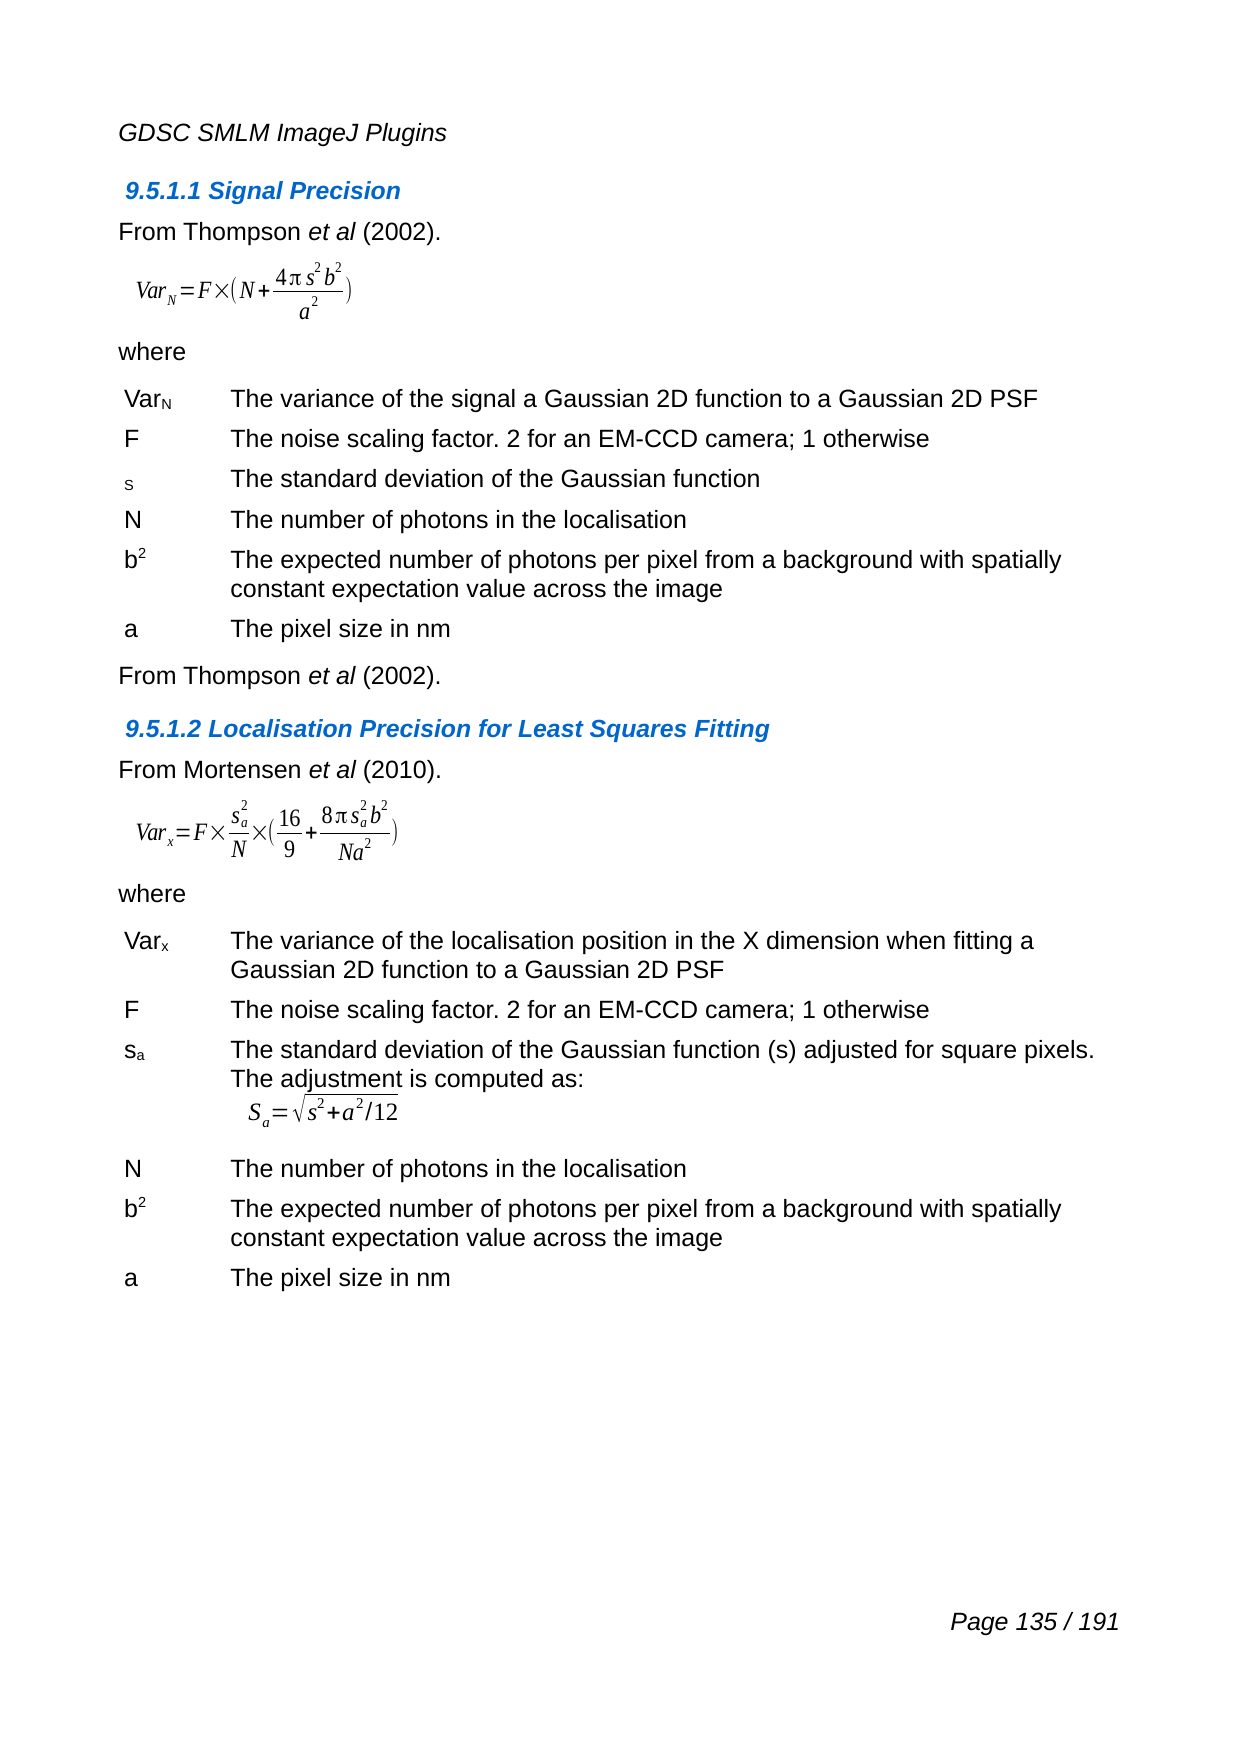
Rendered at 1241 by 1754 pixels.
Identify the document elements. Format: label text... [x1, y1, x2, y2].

table_cell N [118, 499, 224, 539]
table_cell b2 [118, 1189, 224, 1258]
table_cell F [118, 989, 224, 1029]
table_header The variance of the localisation position in the X dimension when fitting a Gaussian 2D function to a Gaussian 2D PSF [224, 920, 1123, 989]
table_header VarN [118, 378, 224, 418]
table_cell The expected number of photons per pixel from a background with spatially constant expectation value across the image [224, 539, 1123, 608]
table_cell The number of photons in the localisation [224, 1149, 1123, 1189]
table_cell sa [118, 1030, 224, 1148]
table_cell F [118, 419, 224, 459]
table_cell The number of photons in the localisation [224, 499, 1123, 539]
table_cell a [118, 608, 224, 648]
table_cell b2 [118, 539, 224, 608]
subtitle Localisation Precision for Least Squares Fitting [118, 714, 1122, 743]
table_cell The noise scaling factor. 2 for an EM-CCD camera; 1 otherwise [224, 419, 1123, 459]
text where [118, 337, 1122, 366]
table_cell The expected number of photons per pixel from a background with spatially constant expectation value across the image [224, 1189, 1123, 1258]
table_cell S [118, 459, 224, 499]
text From Thompson et al (2002). [118, 217, 1122, 246]
text From Thompson et al (2002). [118, 661, 1122, 689]
table_cell N [118, 1149, 224, 1189]
table_cell a [118, 1258, 224, 1310]
table_cell The noise scaling factor. 2 for an EM-CCD camera; 1 otherwise [224, 989, 1123, 1029]
table_cell The standard deviation of the Gaussian function [224, 459, 1123, 499]
text From Mortensen et al (2010). [118, 756, 1122, 784]
table_cell The standard deviation of the Gaussian function (s) adjusted for square pixels. The adjustment is computed as: [224, 1030, 1123, 1148]
subtitle Signal Precision [118, 176, 1122, 205]
table_header Varx [118, 920, 224, 989]
text where [118, 879, 1122, 908]
table_cell The pixel size in nm [224, 608, 1123, 648]
table_cell The pixel size in nm [224, 1258, 1123, 1310]
table_header The variance of the signal a Gaussian 2D function to a Gaussian 2D PSF [224, 378, 1123, 418]
